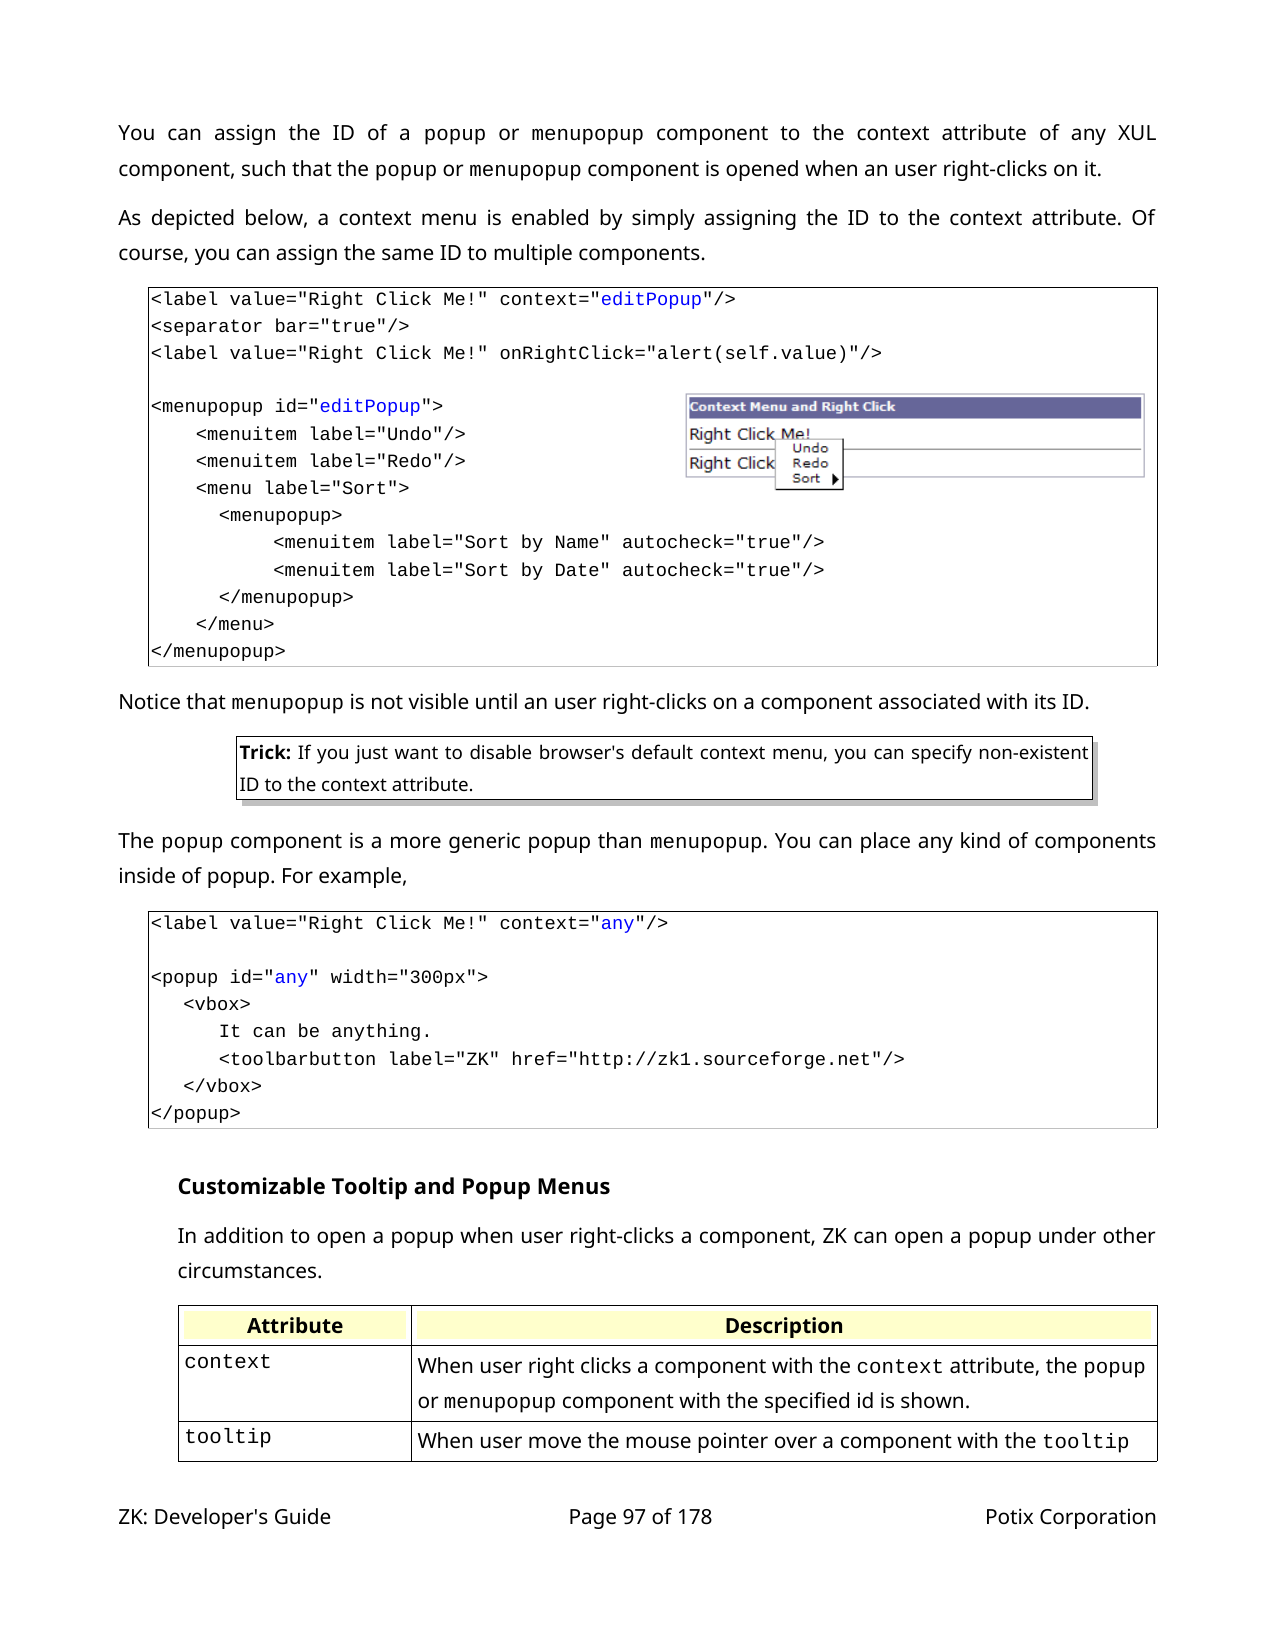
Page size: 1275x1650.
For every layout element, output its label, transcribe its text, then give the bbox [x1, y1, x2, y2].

text Notice that menupopup is not visible until an user right-clicks on a component associated with its ID. [118, 687, 1157, 716]
text </popup> [149, 1101, 1157, 1128]
text <toolbarbutton label="ZK" href="http://zk1.sourceforge.net"/> [149, 1046, 1157, 1071]
text <menuitem label="Redo"/> [149, 449, 682, 473]
text </menu> [149, 612, 1157, 636]
text </vbox> [149, 1074, 1157, 1098]
picture [682, 391, 1149, 494]
table_cell tooltip [179, 1422, 411, 1461]
text <menupopup> [149, 503, 1157, 527]
subtitle Customizable Tooltip and Popup Menus [177, 1171, 1157, 1201]
text </menupopup> [149, 585, 1157, 609]
text <menuitem label="Sort by Date" autocheck="true"/> [149, 557, 1157, 582]
text The popup component is a more generic popup than menupopup. You can place any kind of components inside of popup. For example, [118, 826, 1157, 890]
table_cell context [179, 1346, 411, 1421]
table_cell When user move the mouse pointer over a component with the tooltip [412, 1422, 1157, 1461]
text <separator bar="true"/> <label value="Right Click Me!" onRightClick="alert(self.value)"/> [149, 314, 1157, 391]
text Trick: If you just want to disable browser's default context menu, you can specify non-existent ID to the context attribute. [237, 737, 1092, 799]
text </menupopup> [149, 639, 1157, 666]
text <menuitem label="Sort by Name" autocheck="true"/> [149, 530, 1157, 554]
text <label value="Right Click Me!" context="any"/> [149, 912, 1157, 935]
table_header Description [412, 1306, 1157, 1345]
text <popup id="any" width="300px"> [149, 965, 1157, 989]
text <menu label="Sort"> [149, 476, 1157, 500]
text It can be anything. [149, 1019, 1157, 1043]
text As depicted below, a context menu is enabled by simply assigning the ID to the context attribute. Of course, you can assign the same ID to multiple components. [118, 203, 1157, 266]
text In addition to open a popup when user right-clicks a component, ZK can open a popup under other circumstances. [177, 1221, 1157, 1285]
text <vbox> [149, 992, 1157, 1016]
text <menuitem label="Undo"/> [149, 422, 682, 446]
table_header Attribute [179, 1306, 411, 1345]
text <label value="Right Click Me!" context="editPopup"/> [149, 288, 1157, 311]
text <menupopup id="editPopup"> [149, 394, 682, 419]
text You can assign the ID of a popup or menupopup component to the context attribute of any XUL component, such that the popup or menupopup component is opened when an user right-clicks on it. [118, 118, 1157, 182]
table_cell When user right clicks a component with the context attribute, the popup or menupopup component with the specified id is shown. [412, 1346, 1157, 1421]
